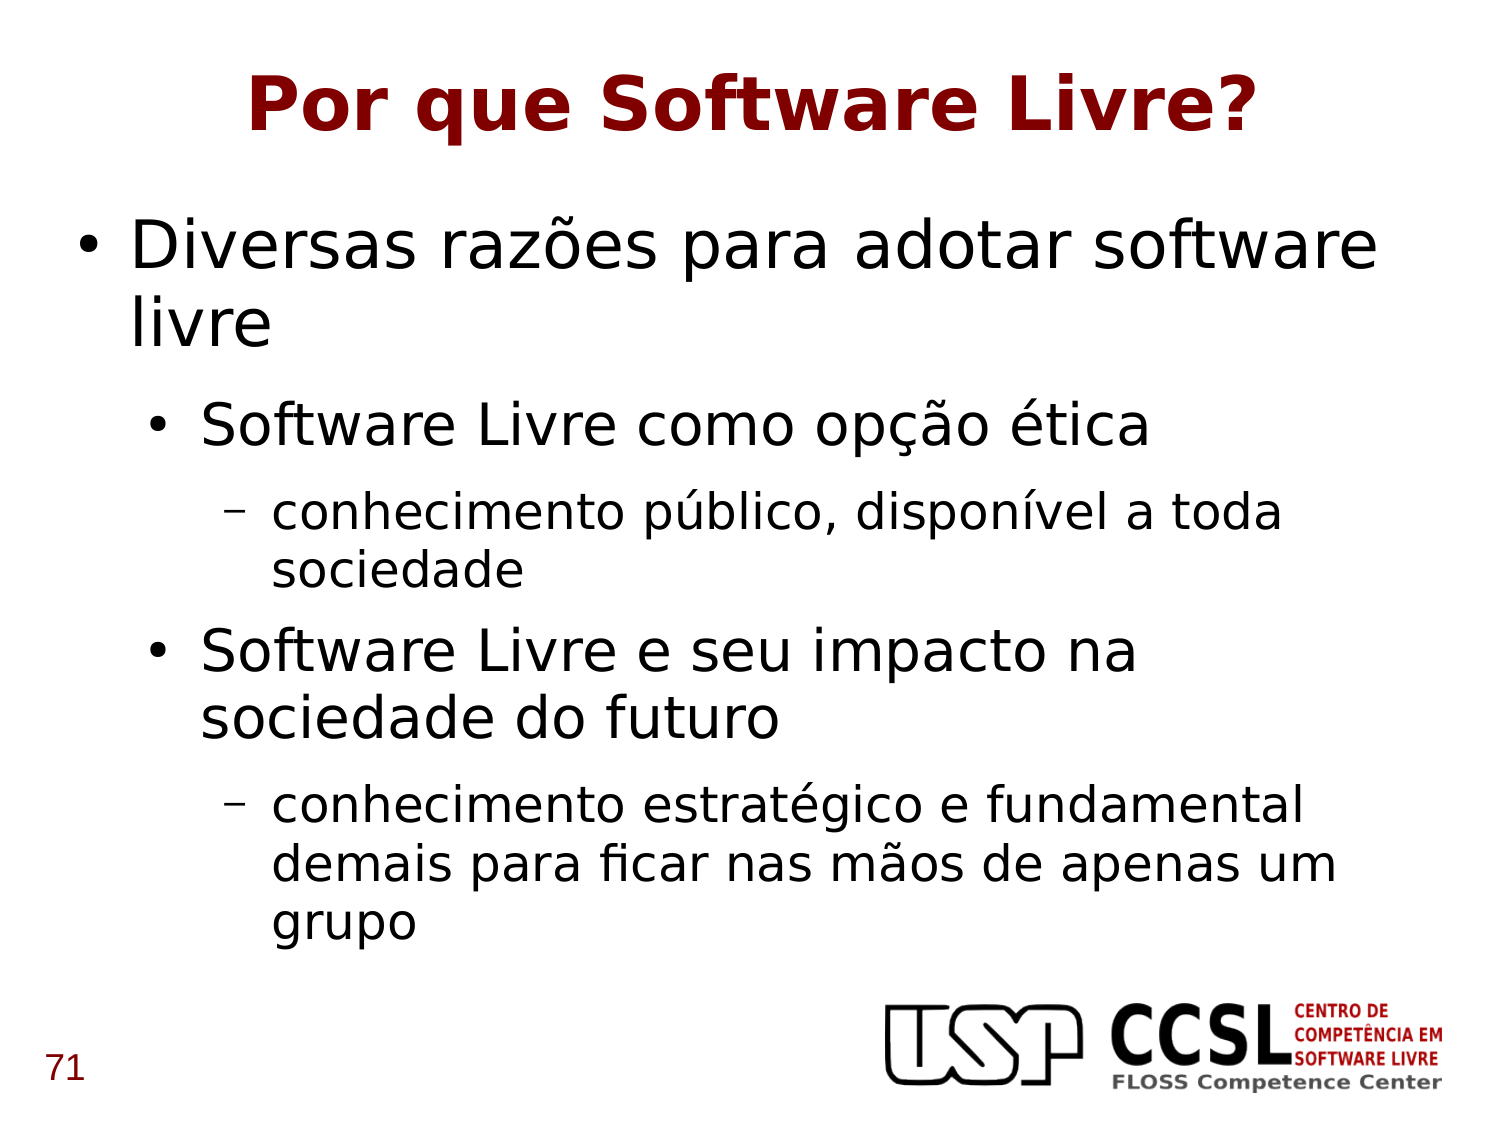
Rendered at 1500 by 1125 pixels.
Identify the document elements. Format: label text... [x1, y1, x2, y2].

list Diversas razões para adotar software livre Software Livre como opção ética conhecimento público, disponível a toda sociedade Software Livre e seu impacto na sociedade do futuro conhecimento estratégico e fundamental demais para ficar nas mãos de apenas um grupo [59, 206, 1447, 952]
title Por que Software Livre? [59, 29, 1447, 180]
picture [885, 1003, 1442, 1093]
